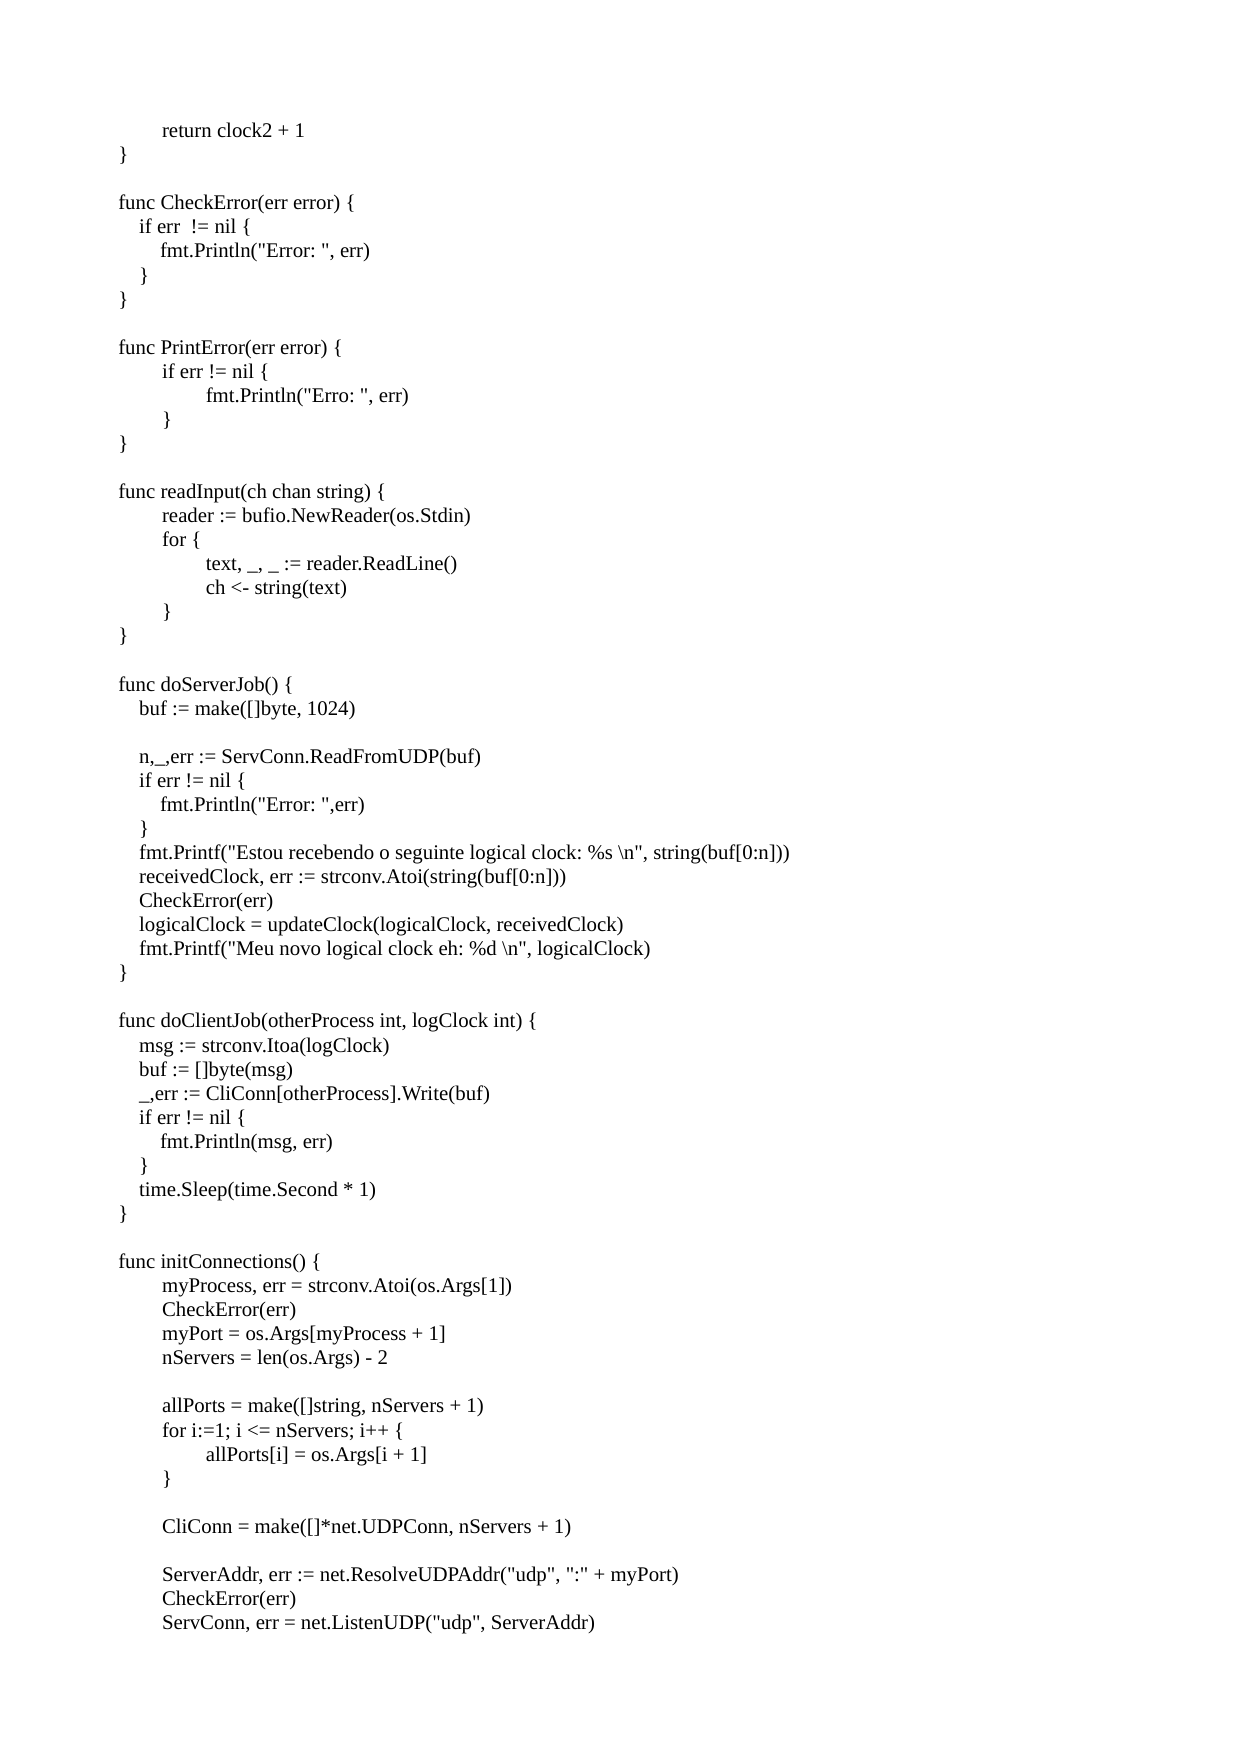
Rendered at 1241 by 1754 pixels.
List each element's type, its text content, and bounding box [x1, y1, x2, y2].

text fmt.Println("Error: ",err) [118, 792, 1122, 816]
text myProcess, err = strconv.Atoi(os.Args[1]) [118, 1273, 1122, 1297]
text } [118, 599, 1122, 623]
text } [118, 287, 1122, 311]
text logicalClock = updateClock(logicalClock, receivedClock) [118, 912, 1122, 936]
text buf := make([]byte, 1024) [118, 696, 1122, 720]
text CheckError(err) [118, 888, 1122, 912]
text buf := []byte(msg) [118, 1057, 1122, 1081]
text } [118, 1201, 1122, 1225]
text fmt.Println("Error: ", err) [118, 238, 1122, 262]
text CliConn = make([]*net.UDPConn, nServers + 1) [118, 1514, 1122, 1538]
text ServConn, err = net.ListenUDP("udp", ServerAddr) [118, 1610, 1122, 1634]
text CheckError(err) [118, 1586, 1122, 1610]
text func PrintError(err error) { [118, 335, 1122, 359]
text } [118, 142, 1122, 166]
text func initConnections() { [118, 1249, 1122, 1273]
text receivedClock, err := strconv.Atoi(string(buf[0:n])) [118, 864, 1122, 888]
text if err != nil { [118, 214, 1122, 238]
text fmt.Printf("Estou recebendo o seguinte logical clock: %s \n", string(buf[0:n])) [118, 840, 1122, 864]
text func doServerJob() { [118, 672, 1122, 696]
text time.Sleep(time.Second * 1) [118, 1177, 1122, 1201]
text fmt.Println("Erro: ", err) [118, 383, 1122, 407]
text myPort = os.Args[myProcess + 1] [118, 1321, 1122, 1345]
text func doClientJob(otherProcess int, logClock int) { [118, 1008, 1122, 1032]
text } [118, 816, 1122, 840]
text func readInput(ch chan string) { [118, 479, 1122, 503]
text return clock2 + 1 [118, 118, 1122, 142]
text allPorts[i] = os.Args[i + 1] [118, 1442, 1122, 1466]
text _,err := CliConn[otherProcess].Write(buf) [118, 1081, 1122, 1105]
text fmt.Println(msg, err) [118, 1129, 1122, 1153]
text for { [118, 527, 1122, 551]
text } [118, 431, 1122, 455]
text func CheckError(err error) { [118, 190, 1122, 214]
text } [118, 262, 1122, 287]
text for i:=1; i <= nServers; i++ { [118, 1417, 1122, 1442]
text } [118, 1153, 1122, 1177]
text msg := strconv.Itoa(logClock) [118, 1032, 1122, 1057]
text CheckError(err) [118, 1297, 1122, 1321]
text } [118, 960, 1122, 984]
text if err != nil { [118, 1105, 1122, 1129]
text if err != nil { [118, 768, 1122, 792]
text allPorts = make([]string, nServers + 1) [118, 1393, 1122, 1417]
text nServers = len(os.Args) - 2 [118, 1345, 1122, 1369]
text text, _, _ := reader.ReadLine() [118, 551, 1122, 575]
text n,_,err := ServConn.ReadFromUDP(buf) [118, 744, 1122, 768]
text reader := bufio.NewReader(os.Stdin) [118, 503, 1122, 527]
text } [118, 407, 1122, 431]
text if err != nil { [118, 359, 1122, 383]
text ServerAddr, err := net.ResolveUDPAddr("udp", ":" + myPort) [118, 1562, 1122, 1586]
text } [118, 623, 1122, 647]
text ch <- string(text) [118, 575, 1122, 599]
text fmt.Printf("Meu novo logical clock eh: %d \n", logicalClock) [118, 936, 1122, 960]
text } [118, 1466, 1122, 1490]
